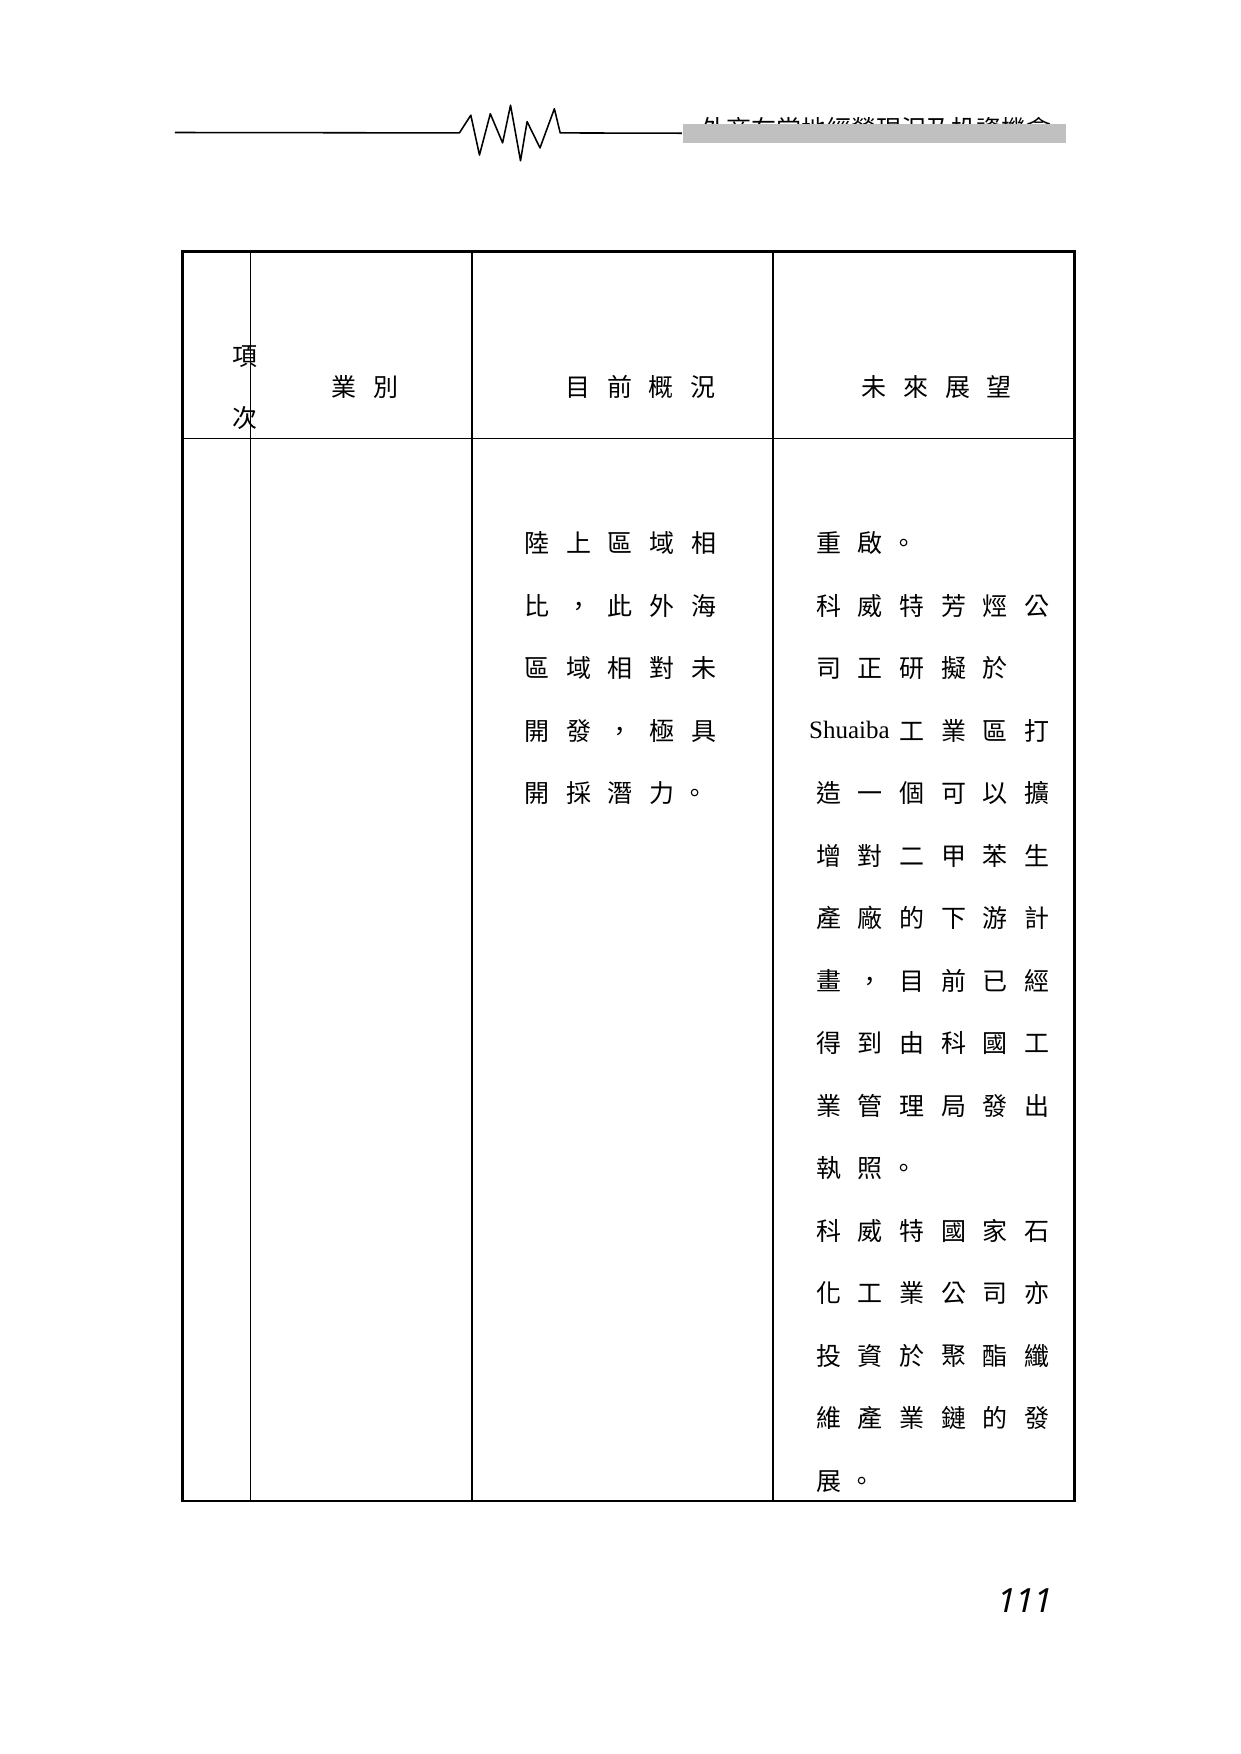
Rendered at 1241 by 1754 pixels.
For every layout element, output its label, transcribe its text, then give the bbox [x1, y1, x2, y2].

table_cell [251, 439, 471, 1500]
table_header 目前概況 [473, 253, 772, 438]
table_header 業別 [251, 253, 471, 438]
table_cell 重啟。 科威特芳烴公司正研擬於Shuaiba工業區打造一個可以擴增對二甲苯生產廠的下游計畫，目前已經得到由科國工業管理局發出執照。 科威特國家石化工業公司亦投資於聚酯纖維產業鏈的發展。 [774, 439, 1073, 1500]
table_cell 陸上區域相比，此外海區域相對未開發，極具開採潛力。 [473, 439, 772, 1500]
table_header 未來展望 [774, 253, 1073, 438]
table_cell [184, 439, 250, 1500]
table_header 項次 [184, 253, 250, 438]
